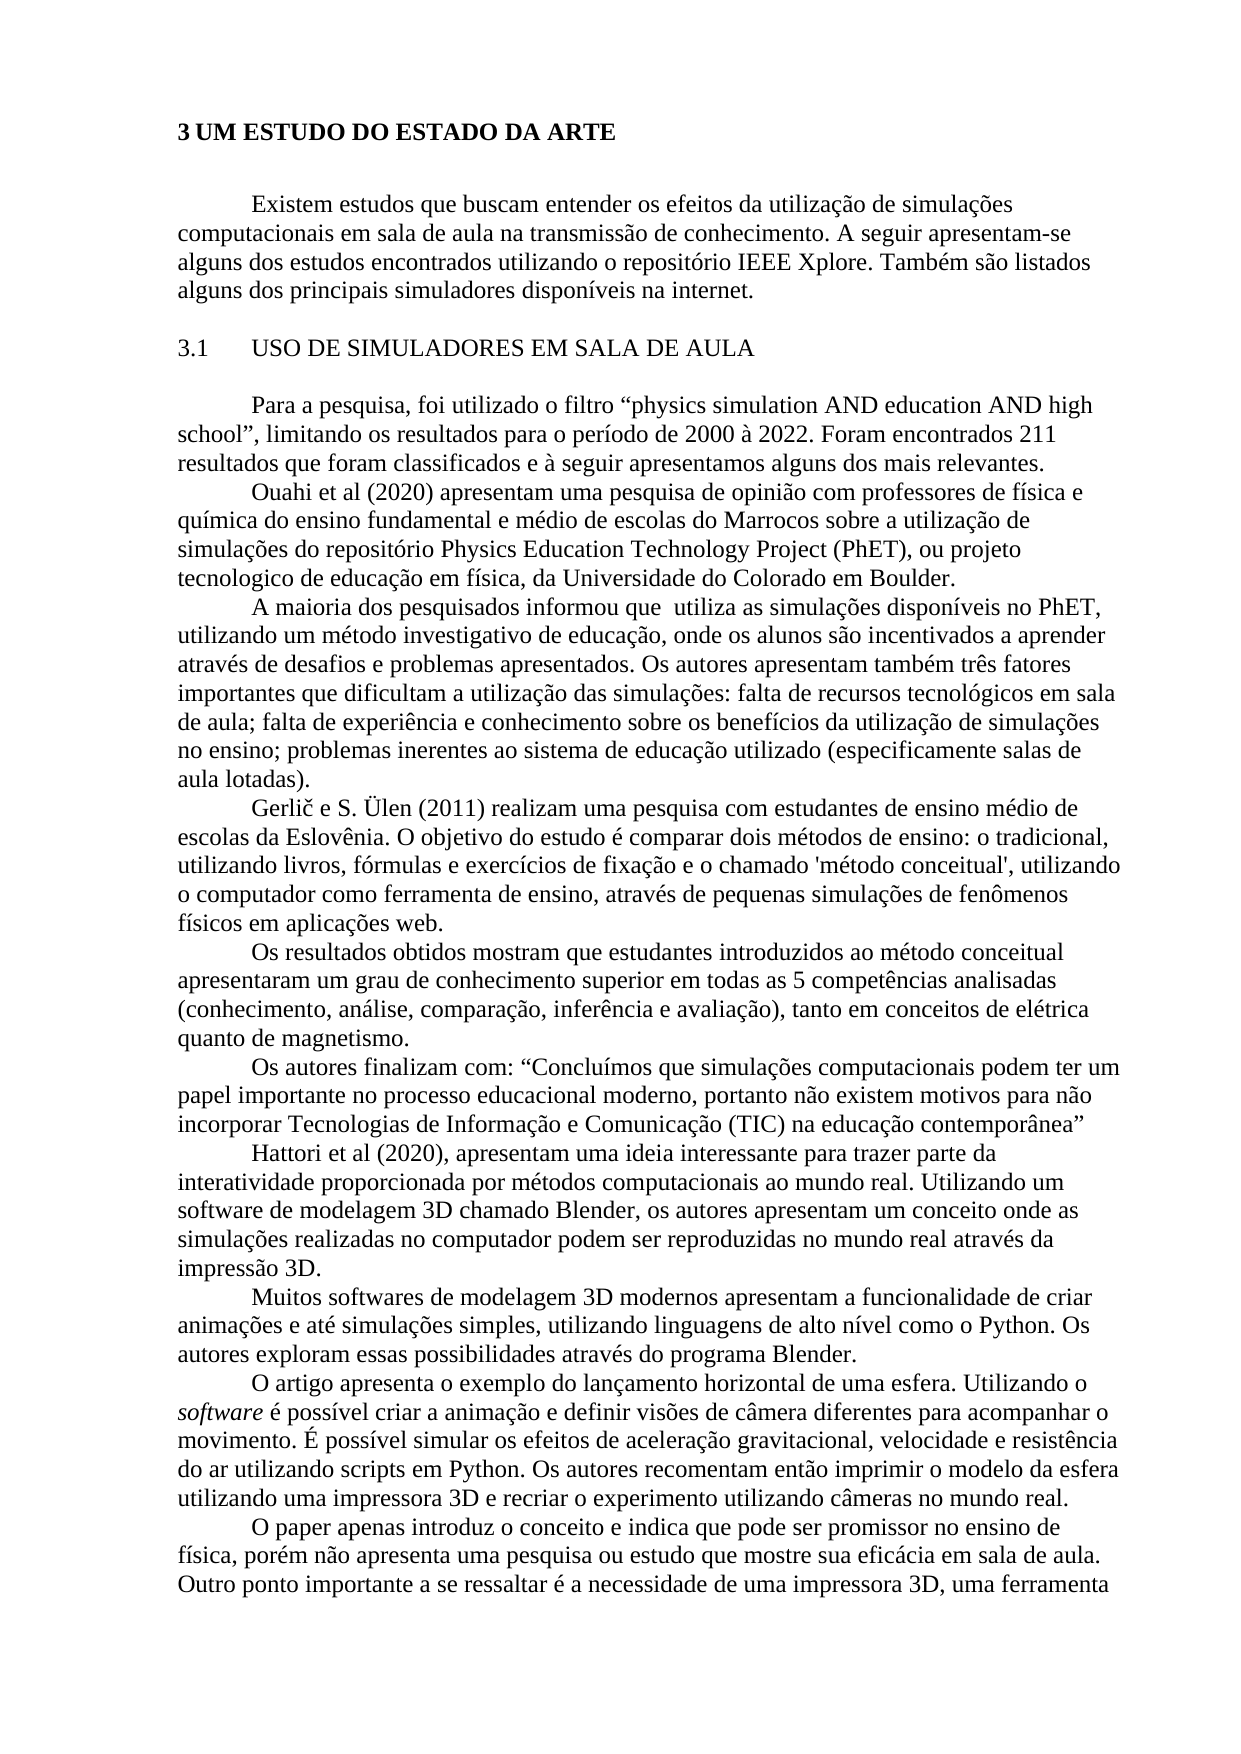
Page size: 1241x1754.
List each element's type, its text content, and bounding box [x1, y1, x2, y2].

text O paper apenas introduz o conceito e indica que pode ser promissor no ensino de física, porém não apresenta uma pesquisa ou estudo que mostre sua eficácia em sala de aula. Outro ponto importante a se ressaltar é a necessidade de uma impressora 3D, uma ferramenta [177, 1512, 1122, 1598]
text Hattori et al (2020), apresentam uma ideia interessante para trazer parte da interatividade proporcionada por métodos computacionais ao mundo real. Utilizando um software de modelagem 3D chamado Blender, os autores apresentam um conceito onde as simulações realizadas no computador podem ser reproduzidas no mundo real através da impressão 3D. [177, 1138, 1122, 1282]
text Os autores finalizam com: “Concluímos que simulações computacionais podem ter um papel importante no processo educacional moderno, portanto não existem motivos para não incorporar Tecnologias de Informação e Comunicação (TIC) na educação contemporânea” [177, 1052, 1122, 1138]
text Para a pesquisa, foi utilizado o filtro “physics simulation AND education AND high school”, limitando os resultados para o período de 2000 à 2022. Foram encontrados 211 resultados que foram classificados e à seguir apresentamos alguns dos mais relevantes. [177, 390, 1122, 477]
text O artigo apresenta o exemplo do lançamento horizontal de uma esfera. Utilizando o software é possível criar a animação e definir visões de câmera diferentes para acompanhar o movimento. É possível simular os efeitos de aceleração gravitacional, velocidade e resistência do ar utilizando scripts em Python. Os autores recomentam então imprimir o modelo da esfera utilizando uma impressora 3D e recriar o experimento utilizando câmeras no mundo real. [177, 1368, 1122, 1512]
text Muitos softwares de modelagem 3D modernos apresentam a funcionalidade de criar animações e até simulações simples, utilizando linguagens de alto nível como o Python. Os autores exploram essas possibilidades através do programa Blender. [177, 1282, 1122, 1368]
text A maioria dos pesquisados informou que utiliza as simulações disponíveis no PhET, utilizando um método investigativo de educação, onde os alunos são incentivados a aprender através de desafios e problemas apresentados. Os autores apresentam também três fatores importantes que dificultam a utilização das simulações: falta de recursos tecnológicos em sala de aula; falta de experiência e conhecimento sobre os benefícios da utilização de simulações no ensino; problemas inerentes ao sistema de educação utilizado (especificamente salas de aula lotadas). [177, 592, 1122, 793]
text Existem estudos que buscam entender os efeitos da utilização de simulações computacionais em sala de aula na transmissão de conhecimento. A seguir apresentam-se alguns dos estudos encontrados utilizando o repositório IEEE Xplore. Também são listados alguns dos principais simuladores disponíveis na internet. [177, 189, 1122, 304]
subtitle Uso de simuladores em sala de aula [177, 333, 1122, 362]
subtitle UM ESTUDO DO ESTADO DA ARTE [177, 117, 1122, 146]
text Os resultados obtidos mostram que estudantes introduzidos ao método conceitual apresentaram um grau de conhecimento superior em todas as 5 competências analisadas (conhecimento, análise, comparação, inferência e avaliação), tanto em conceitos de elétrica quanto de magnetismo. [177, 937, 1122, 1052]
text Ouahi et al (2020) apresentam uma pesquisa de opinião com professores de física e química do ensino fundamental e médio de escolas do Marrocos sobre a utilização de simulações do repositório Physics Education Technology Project (PhET), ou projeto tecnologico de educação em física, da Universidade do Colorado em Boulder. [177, 477, 1122, 592]
text Gerlič e S. Ülen (2011) realizam uma pesquisa com estudantes de ensino médio de escolas da Eslovênia. O objetivo do estudo é comparar dois métodos de ensino: o tradicional, utilizando livros, fórmulas e exercícios de fixação e o chamado 'método conceitual', utilizando o computador como ferramenta de ensino, através de pequenas simulações de fenômenos físicos em aplicações web. [177, 793, 1122, 937]
